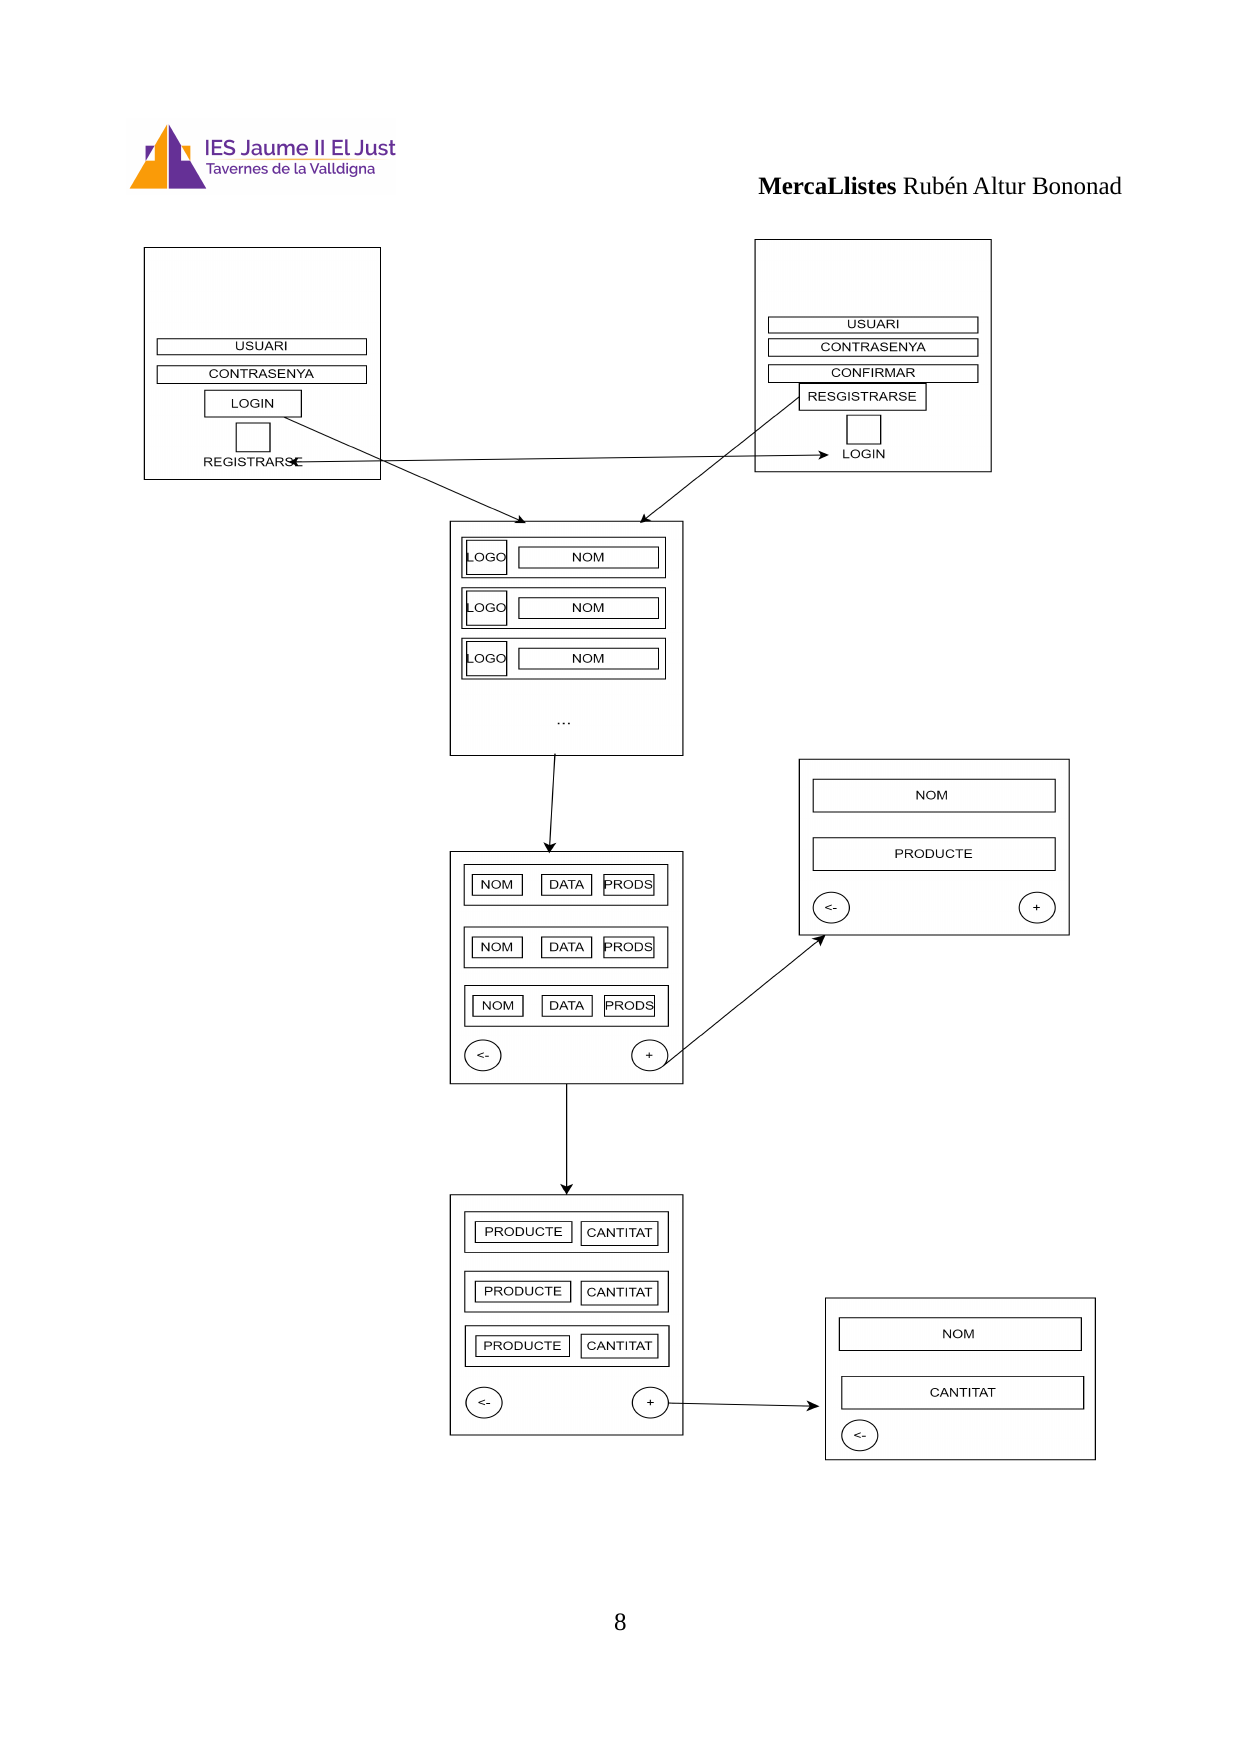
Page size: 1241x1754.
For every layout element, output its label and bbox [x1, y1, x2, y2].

picture [132, 229, 1108, 1470]
picture [126, 118, 396, 195]
